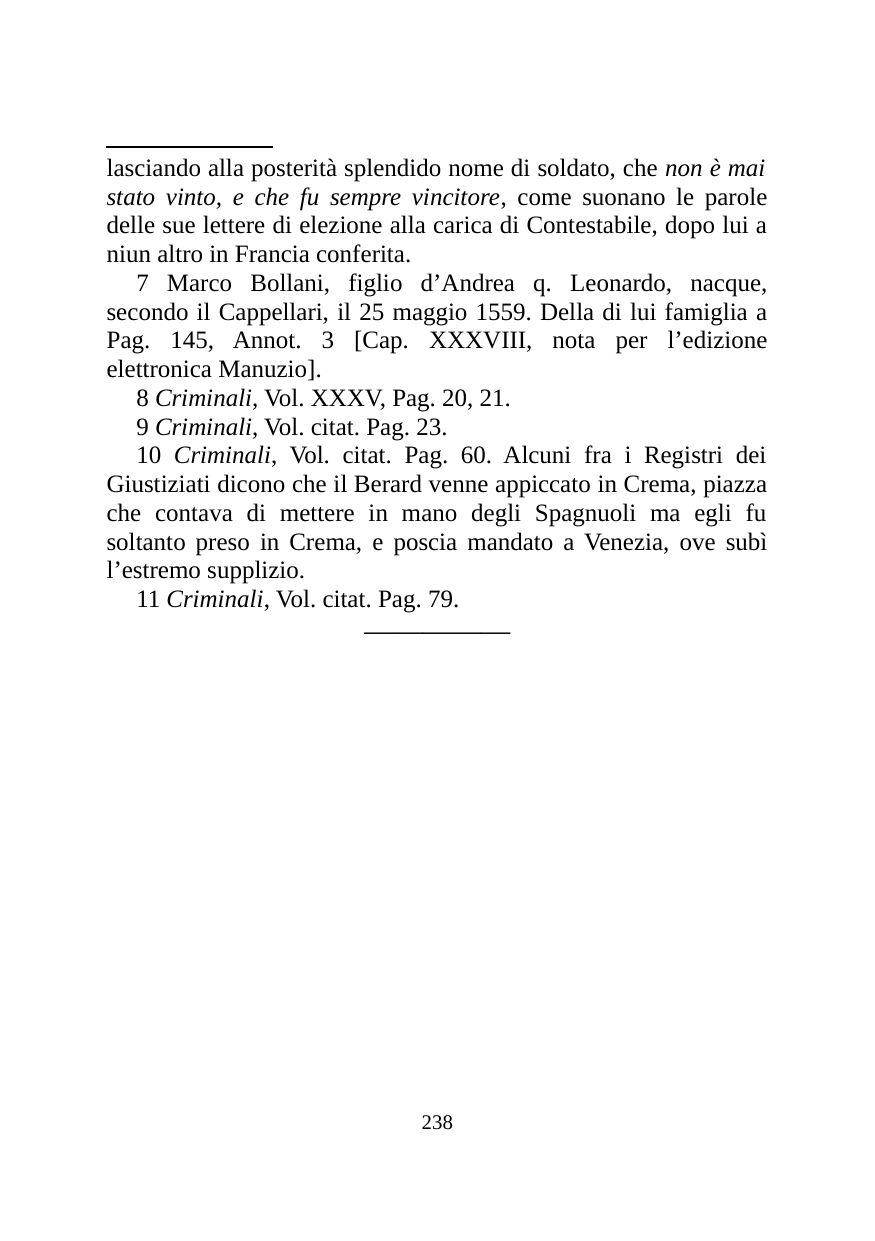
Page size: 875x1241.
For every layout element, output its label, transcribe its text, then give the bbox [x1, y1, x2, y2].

text Criminali, Vol. citat. Pag. 23. [106, 412, 768, 440]
text Criminali, Vol. citat. Pag. 79. [106, 584, 768, 613]
subtitle ――――― [106, 613, 768, 646]
text Criminali, Vol. citat. Pag. 60. Alcuni fra i Registri dei Giustiziati dicono che il Berard venne appiccato in Crema, piazza che contava di mettere in mano degli Spagnuoli ma egli fu soltanto preso in Crema, e poscia mandato a Venezia, ove subì l’estremo supplizio. [106, 440, 768, 584]
text Marco Bollani, figlio d’Andrea q. Leonardo, nacque, secondo il Cappellari, il 25 maggio 1559. Della di lui famiglia a Pag. 145, Annot. 3 [Cap. XXXVIII, nota per l’edizione elettronica Manuzio]. [106, 268, 768, 383]
text Criminali, Vol. XXXV, Pag. 20, 21. [106, 383, 768, 412]
text lasciando alla posterità splendido nome di soldato, che non è mai stato vinto, e che fu sempre vincitore, come suonano le parole delle sue lettere di elezione alla carica di Contestabile, dopo lui a niun altro in Francia conferita. [106, 153, 768, 268]
